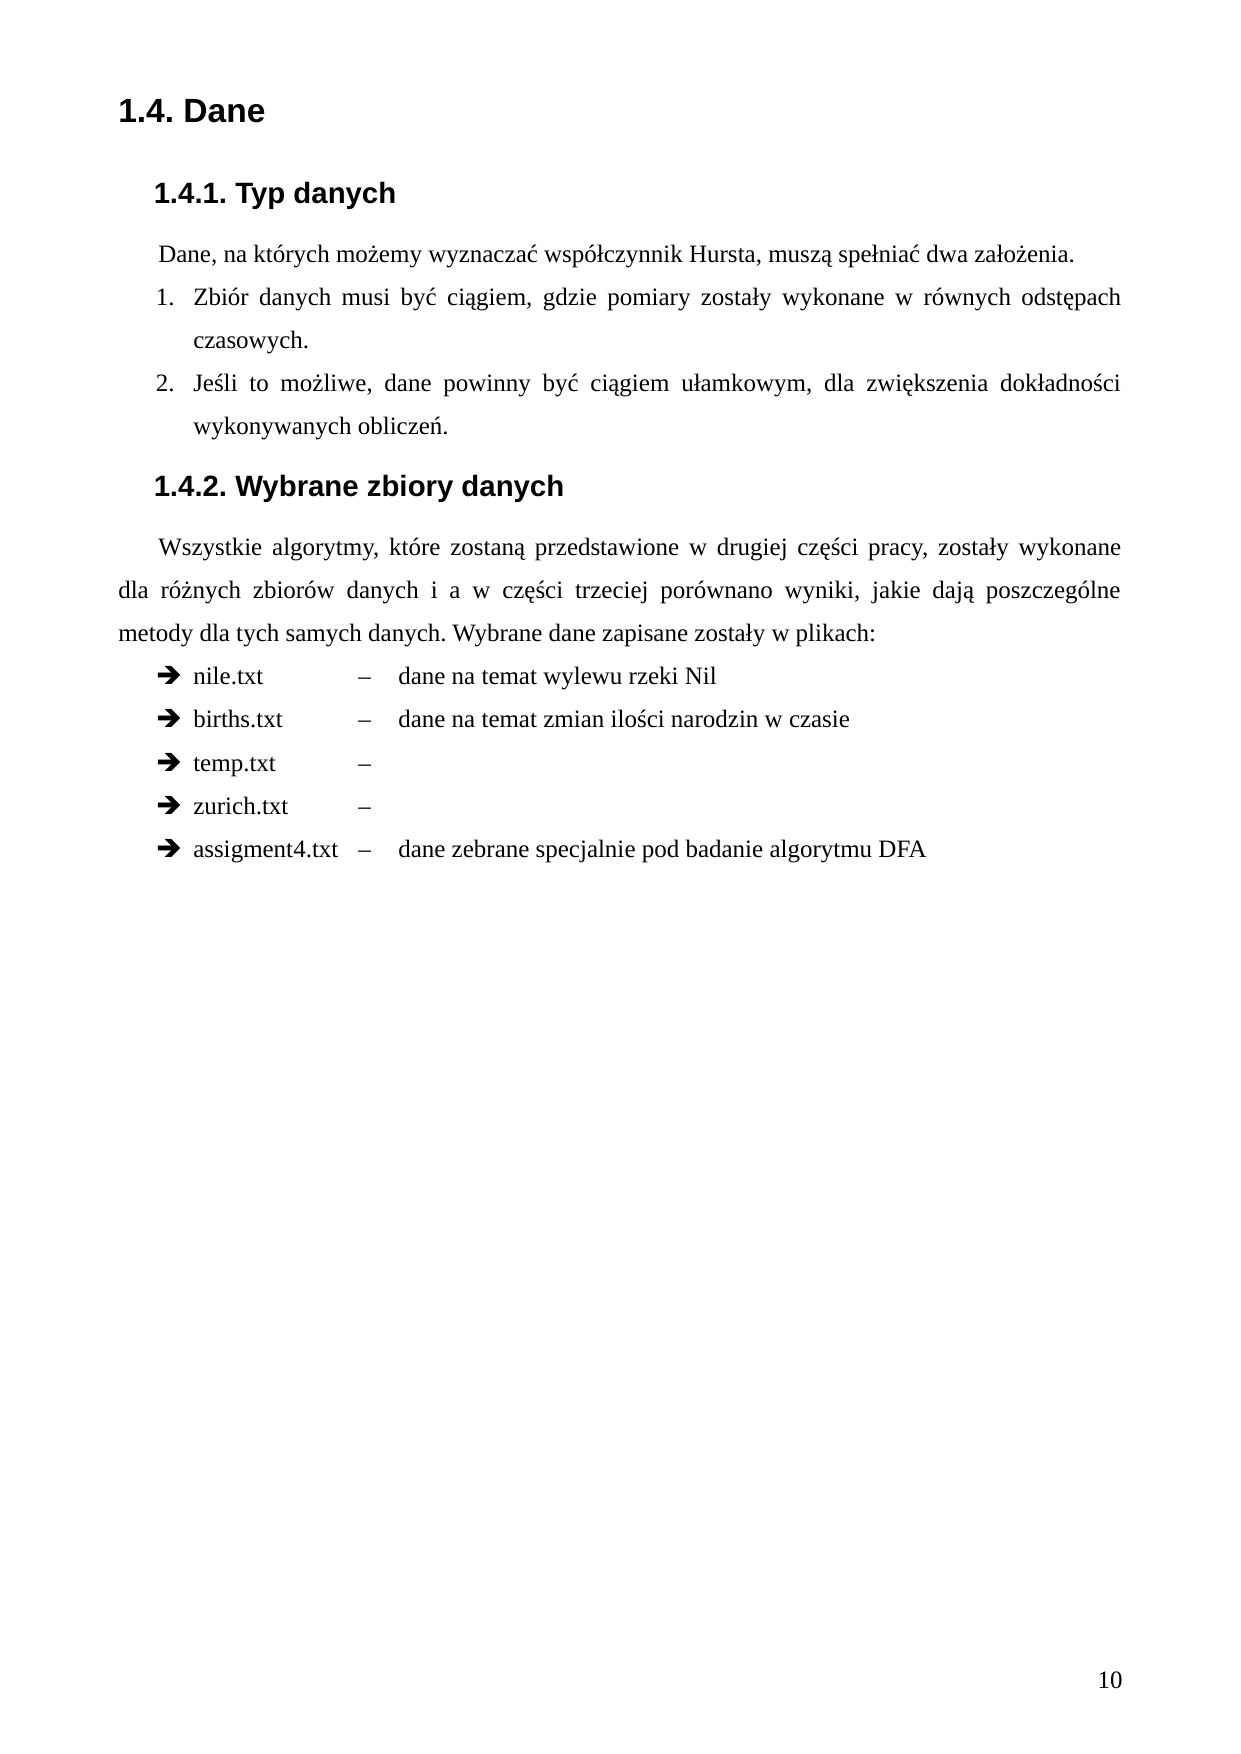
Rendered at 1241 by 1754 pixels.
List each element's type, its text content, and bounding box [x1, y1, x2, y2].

list Zbiór danych musi być ciągiem, gdzie pomiary zostały wykonane w równych odstępach czasowych. [156, 282, 1122, 354]
subtitle 1.4.2. Wybrane zbiory danych [118, 469, 1122, 503]
list temp.txt – [156, 748, 1122, 776]
list zurich.txt – [156, 791, 1122, 819]
list Jeśli to możliwe, dane powinny być ciągiem ułamkowym, dla zwiększenia dokładności wykonywanych obliczeń. [156, 368, 1122, 440]
list nile.txt – dane na temat wylewu rzeki Nil [156, 661, 1122, 690]
subtitle 1.4. Dane [118, 91, 1122, 129]
text Wszystkie algorytmy, które zostaną przedstawione w drugiej części pracy, zostały wykonane dla różnych zbiorów danych i a w części trzeciej porównano wyniki, jakie dają poszczególne metody dla tych samych danych. Wybrane dane zapisane zostały w plikach: [118, 532, 1122, 647]
subtitle 1.4.1. Typ danych [118, 176, 1122, 209]
list assigment4.txt – dane zebrane specjalnie pod badanie algorytmu DFA [156, 834, 1122, 863]
list births.txt – dane na temat zmian ilości narodzin w czasie [156, 704, 1122, 733]
text Dane, na których możemy wyznaczać współczynnik Hursta, muszą spełniać dwa założenia. [118, 239, 1122, 267]
